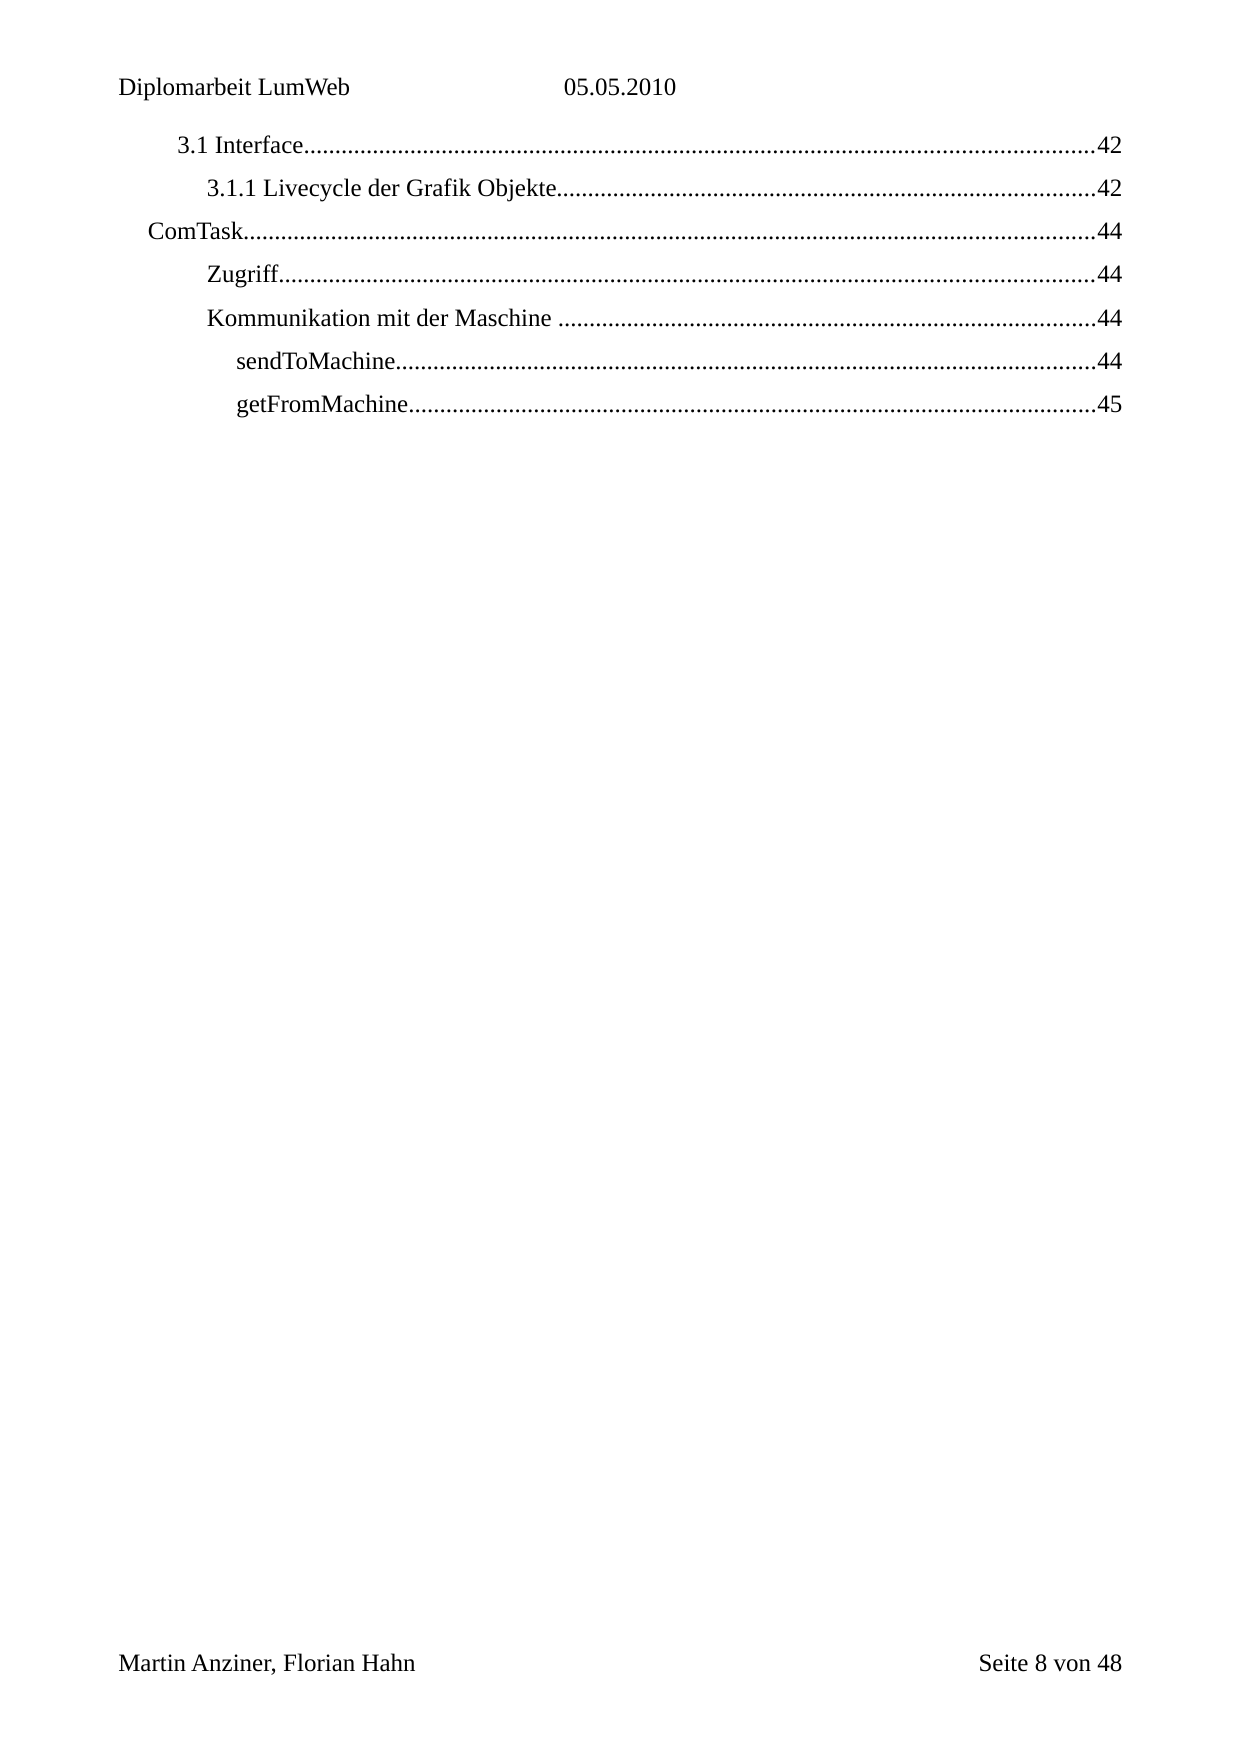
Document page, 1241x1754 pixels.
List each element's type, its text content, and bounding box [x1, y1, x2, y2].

text 3.1 Interface 42 [177, 130, 1122, 159]
text 3.1.1 Livecycle der Grafik Objekte 42 [207, 173, 1122, 202]
text sendToMachine 44 [236, 346, 1122, 374]
text ComTask 44 [148, 216, 1122, 245]
text getFromMachine 45 [236, 389, 1122, 418]
text Zugriff 44 [207, 259, 1122, 288]
text Kommunikation mit der Maschine 44 [207, 303, 1122, 331]
